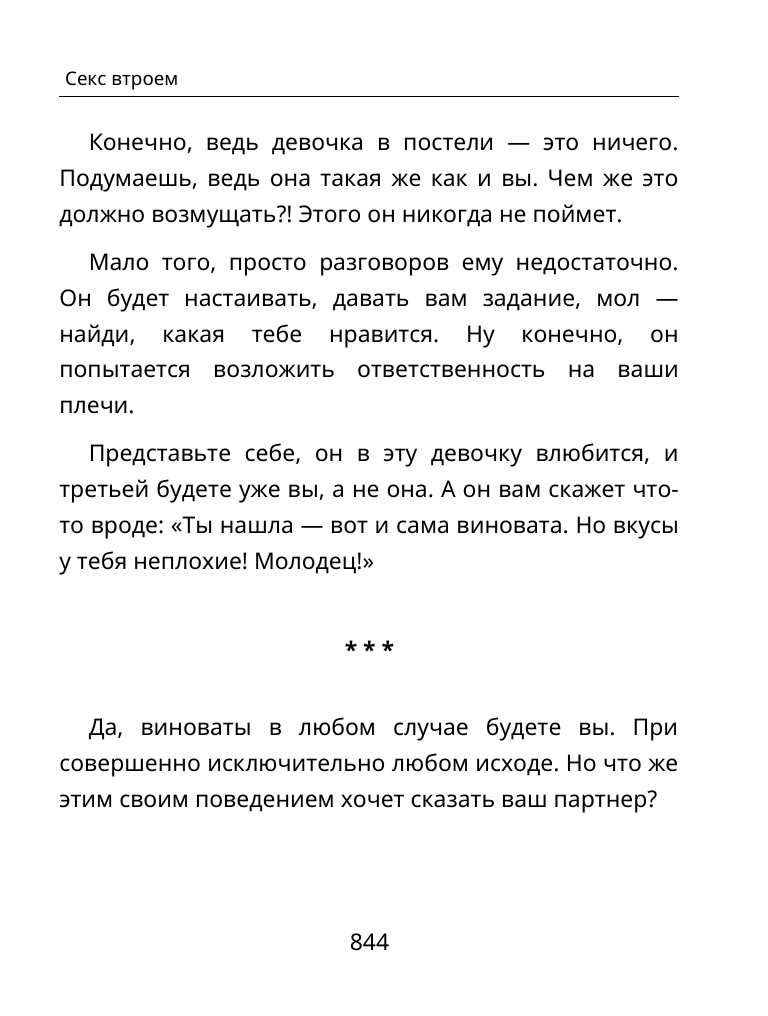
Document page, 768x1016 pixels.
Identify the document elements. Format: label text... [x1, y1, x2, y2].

text Конечно, ведь девочка в постели — это ничего. Подумаешь, ведь она такая же как и вы. Чем же это должно возмущать?! Этого он никогда не поймет. [59, 126, 679, 229]
text Мало того, просто разговоров ему недостаточно. Он будет настаивать, давать вам задание, мол — найди, какая тебе нравится. Ну конечно, он попытается возложить ответственность на ваши плечи. [59, 246, 679, 421]
text Да, виноваты в любом случае будете вы. При совершенно исключительно любом исходе. Но что же этим своим поведением хочет сказать ваш партнер? [59, 711, 679, 814]
subtitle * * * [59, 634, 679, 665]
text Представьте себе, он в эту девочку влюбится, и третьей будете уже вы, а не она. А он вам скажет что-то вроде: «Ты нашла — вот и сама виновата. Но вкусы у тебя неплохие! Молодец!» [59, 437, 679, 576]
